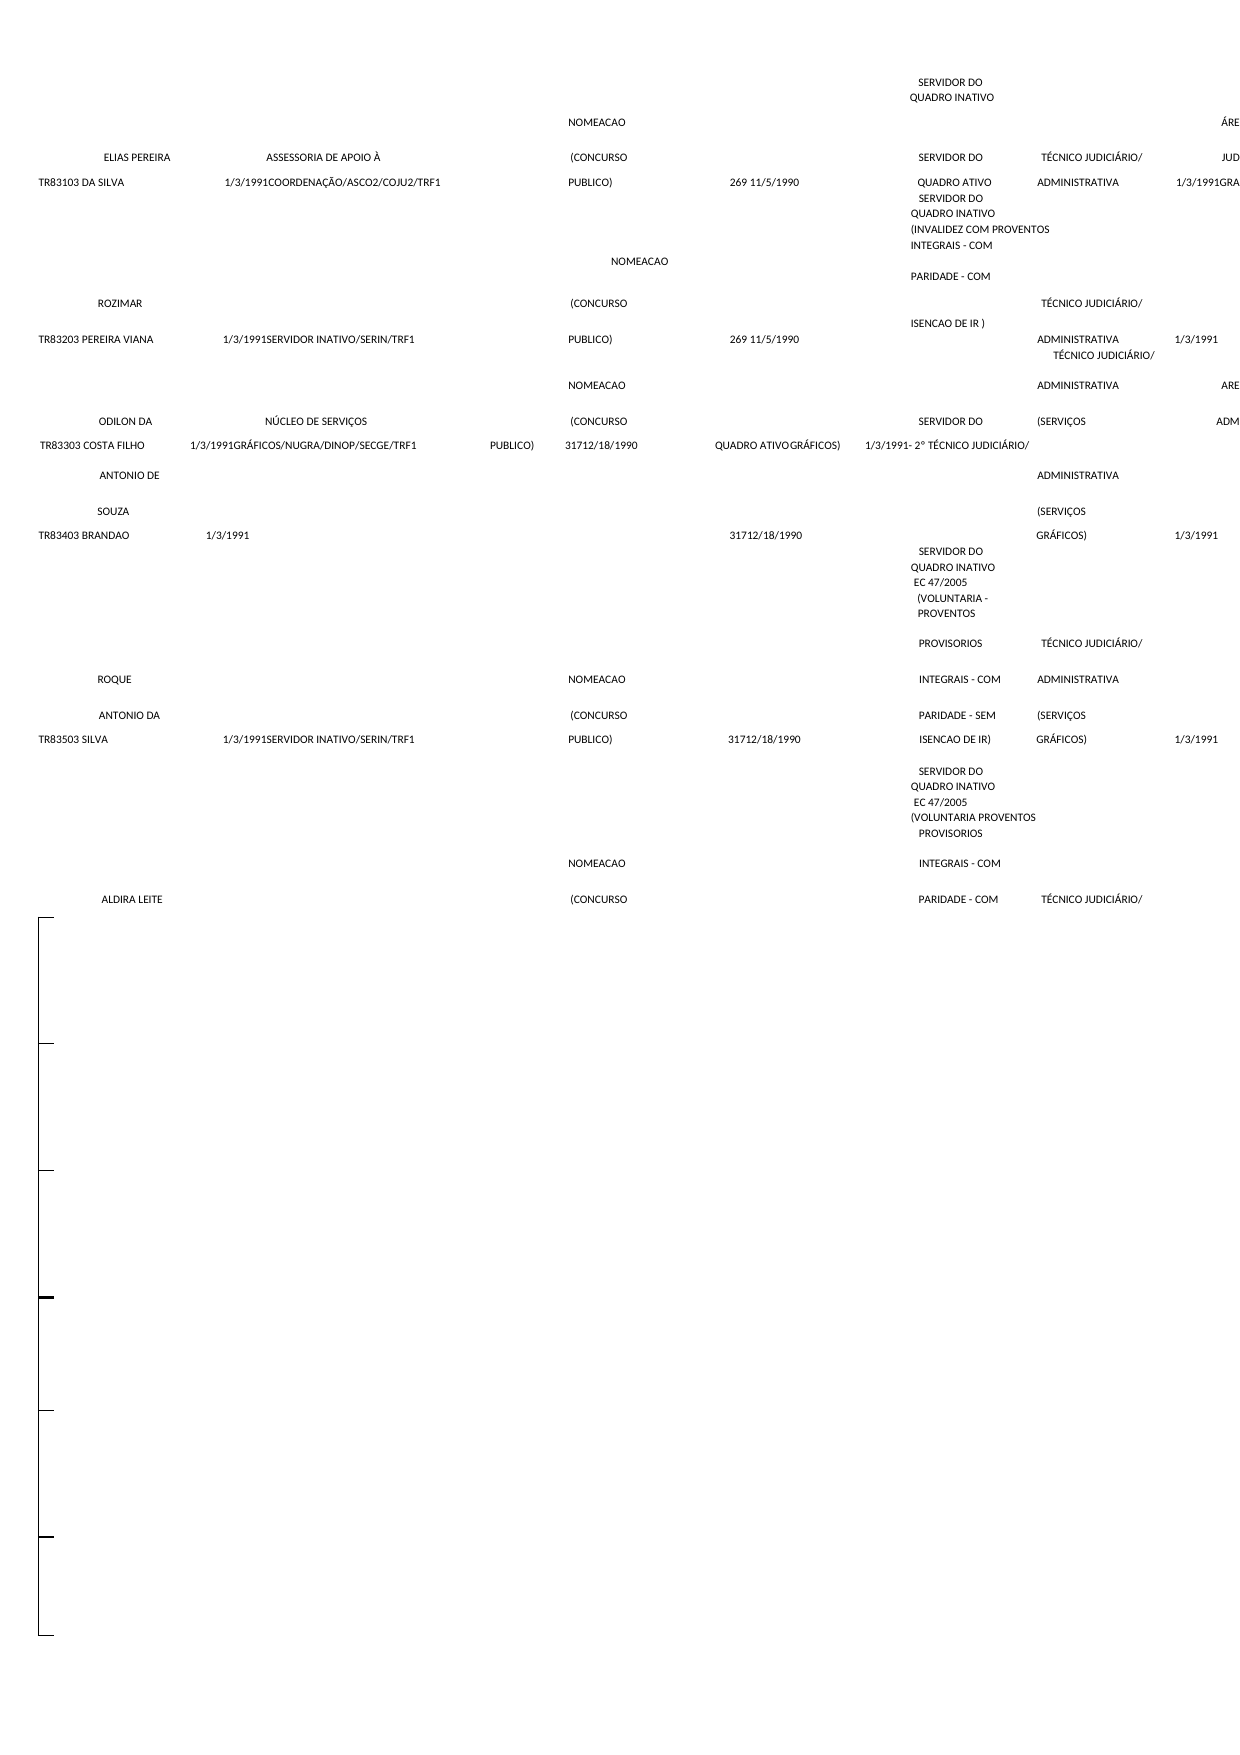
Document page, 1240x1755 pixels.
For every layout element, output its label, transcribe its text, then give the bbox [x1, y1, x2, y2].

table_header [39, 917, 58, 1043]
subtitle TÉCNICO JUDICIÁRIO/ [40, 348, 1154, 362]
text PROVISORIOS TÉCNICO JUDICIÁRIO/ [38, 626, 1239, 654]
text TR83403 BRANDAO 1/3/1991 31712/18/1990 GRÁFICOS) 1/3/1991 [38, 529, 1239, 543]
text EC 47/2005 [748, 576, 1133, 590]
text ROQUE NOMEACAO INTEGRAIS - COM ADMINISTRATIVA [38, 661, 1239, 689]
text ROZIMAR (CONCURSO TÉCNICO JUDICIÁRIO/ [38, 285, 1239, 313]
table_cell [39, 1536, 58, 1635]
text ISENCAO DE IR ) [911, 316, 1239, 330]
text TR83503 SILVA 1/3/1991SERVIDOR INATIVO/SERIN/TRF1 PUBLICO) 31712/18/1990 ISENCAO DE IR) GRÁFICOS) 1/3/1991 [38, 732, 1239, 746]
text SOUZA (SERVIÇOS [38, 493, 1239, 521]
text (VOLUNTARIA PROVENTOS [911, 811, 1239, 824]
text NOMEACAO ADMINISTRATIVA ARE [38, 367, 1239, 395]
text PARIDADE - COM [911, 269, 1239, 283]
text (VOLUNTARIA - [748, 591, 1158, 605]
text PROVENTOS [748, 607, 1145, 621]
text NOMEACAO INTEGRAIS - COM [38, 845, 1239, 873]
text NOMEACAO [39, 254, 1239, 268]
text ELIAS PEREIRA ASSESSORIA DE APOIO À (CONCURSO SERVIDOR DO TÉCNICO JUDICIÁRIO/ JUD [38, 139, 1239, 167]
text ODILON DA NÚCLEO DE SERVIÇOS (CONCURSO SERVIDOR DO (SERVIÇOS ADM [38, 403, 1239, 431]
text SERVIDOR DO [748, 191, 1154, 205]
text ALDIRA LEITE (CONCURSO PARIDADE - COM TÉCNICO JUDICIÁRIO/ [38, 881, 1239, 909]
text QUADRO INATIVO [911, 560, 1239, 574]
text TR83103 DA SILVA 1/3/1991COORDENAÇÃO/ASCO2/COJU2/TRF1 PUBLICO) 269 11/5/1990 QUADRO ATIVO ADMINISTRATIVA 1/3/1991GRA [38, 175, 1239, 189]
text TR83303 COSTA FILHO 1/3/1991GRÁFICOS/NUGRA/DINOP/SECGE/TRF1 PUBLICO) 31712/18/1990 QUADRO ATIVO GRÁFICOS) 1/3/1991- 2º TÉCNICO JUDICIÁRIO/ [40, 438, 1239, 452]
table_cell [39, 1043, 58, 1170]
text NOMEACAO ÁRE [38, 104, 1239, 132]
text QUADRO INATIVO [911, 206, 1239, 220]
text ANTONIO DE ADMINISTRATIVA [38, 457, 1239, 485]
text ANTONIO DA (CONCURSO PARIDADE - SEM (SERVIÇOS [38, 697, 1239, 725]
table_cell [39, 1170, 58, 1296]
text (INVALIDEZ COM PROVENTOS [911, 222, 1239, 236]
text PROVISORIOS [748, 826, 1154, 840]
text SERVIDOR DO [748, 764, 1154, 778]
text SERVIDOR DO [748, 544, 1154, 558]
table_cell [39, 1410, 58, 1536]
text QUADRO INATIVO [911, 779, 1239, 793]
text INTEGRAIS - COM [911, 238, 1239, 252]
table_header [39, 1298, 58, 1410]
text EC 47/2005 [748, 795, 1133, 809]
text TR83203 PEREIRA VIANA 1/3/1991SERVIDOR INATIVO/SERIN/TRF1 PUBLICO) 269 11/5/1990 ADMINISTRATIVA 1/3/1991 [38, 332, 1239, 346]
